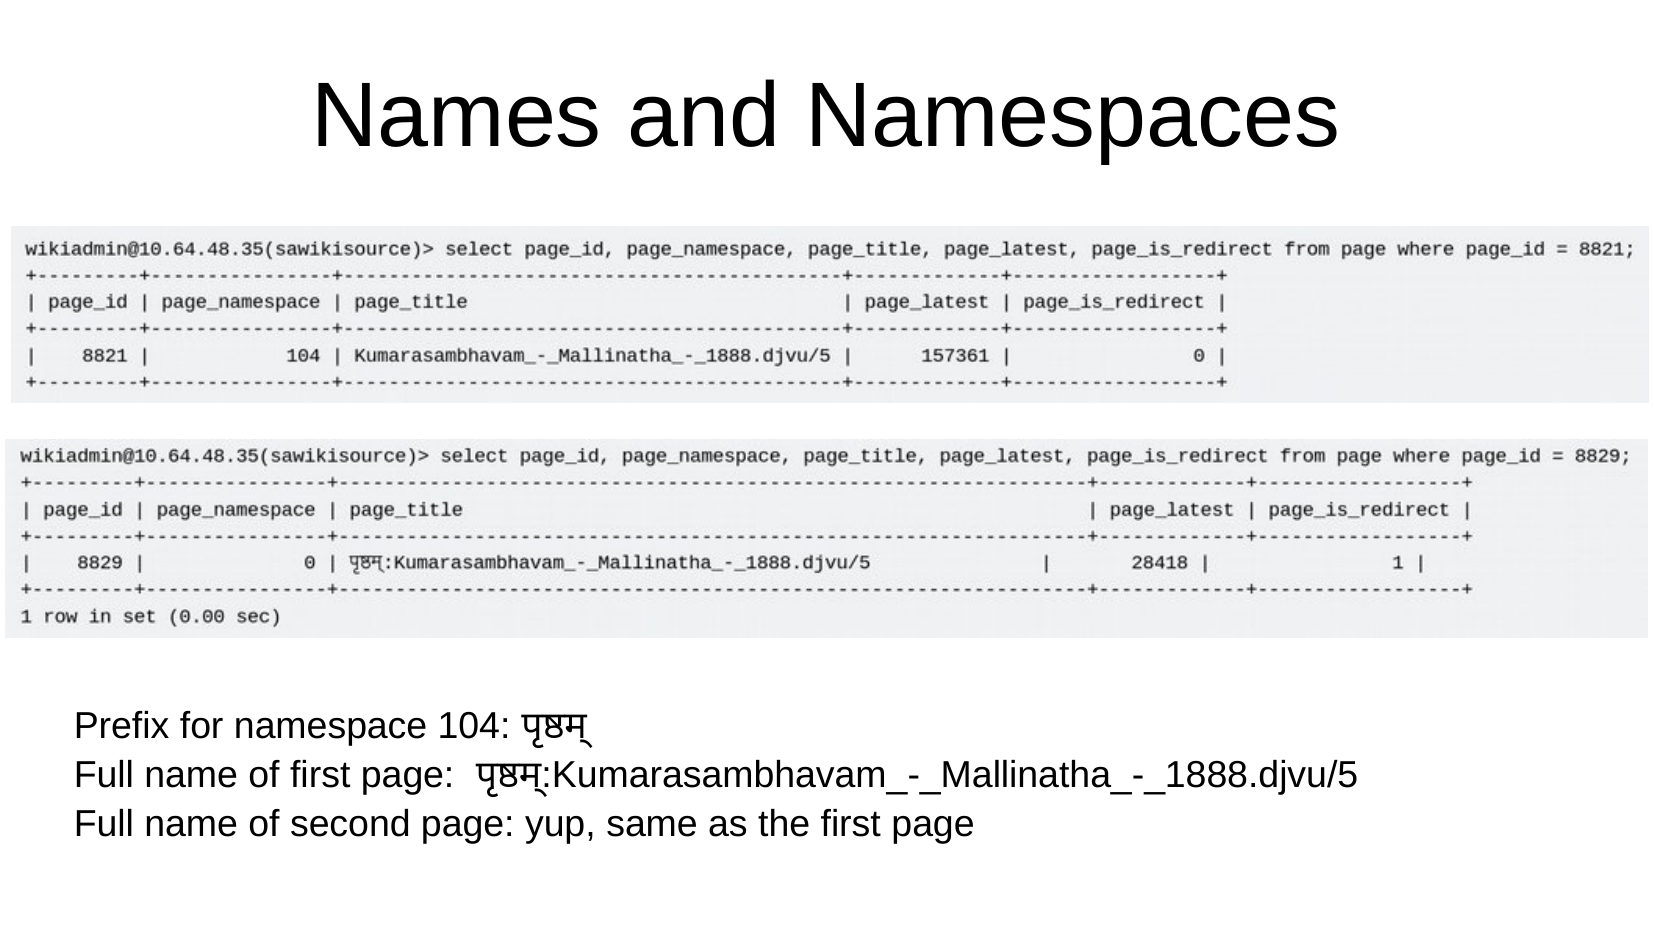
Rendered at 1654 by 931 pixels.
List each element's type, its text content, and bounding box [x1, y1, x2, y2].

picture [11, 226, 1649, 403]
picture [5, 439, 1648, 638]
text_box Prefix for namespace 104: पृष्ठम् Full name of first page: पृष्ठम्:Kumarasambhavam_-_Mallinatha_-_1888.djvu/5 Full name of second page: yup, same as the first page [59, 696, 1571, 854]
title Names and Namespaces [82, 37, 1571, 193]
